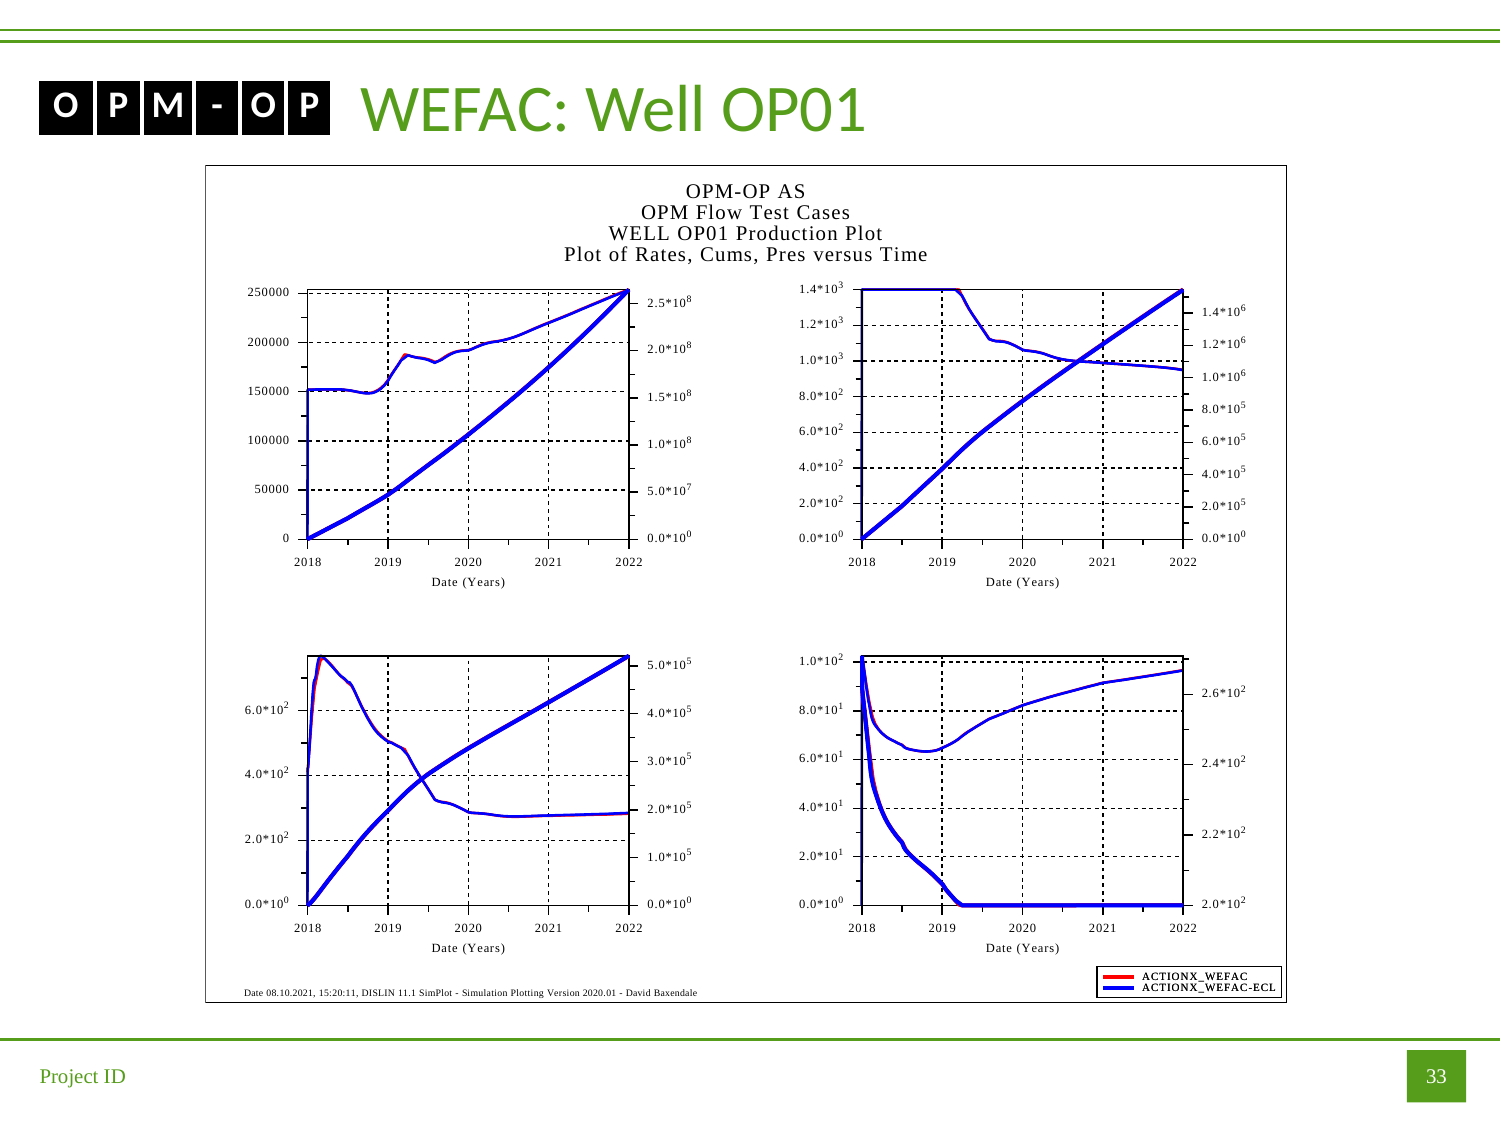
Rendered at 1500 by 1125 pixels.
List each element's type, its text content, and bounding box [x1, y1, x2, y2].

picture [205, 165, 1391, 1004]
title WEFAC: well OP01 [360, 77, 1425, 153]
